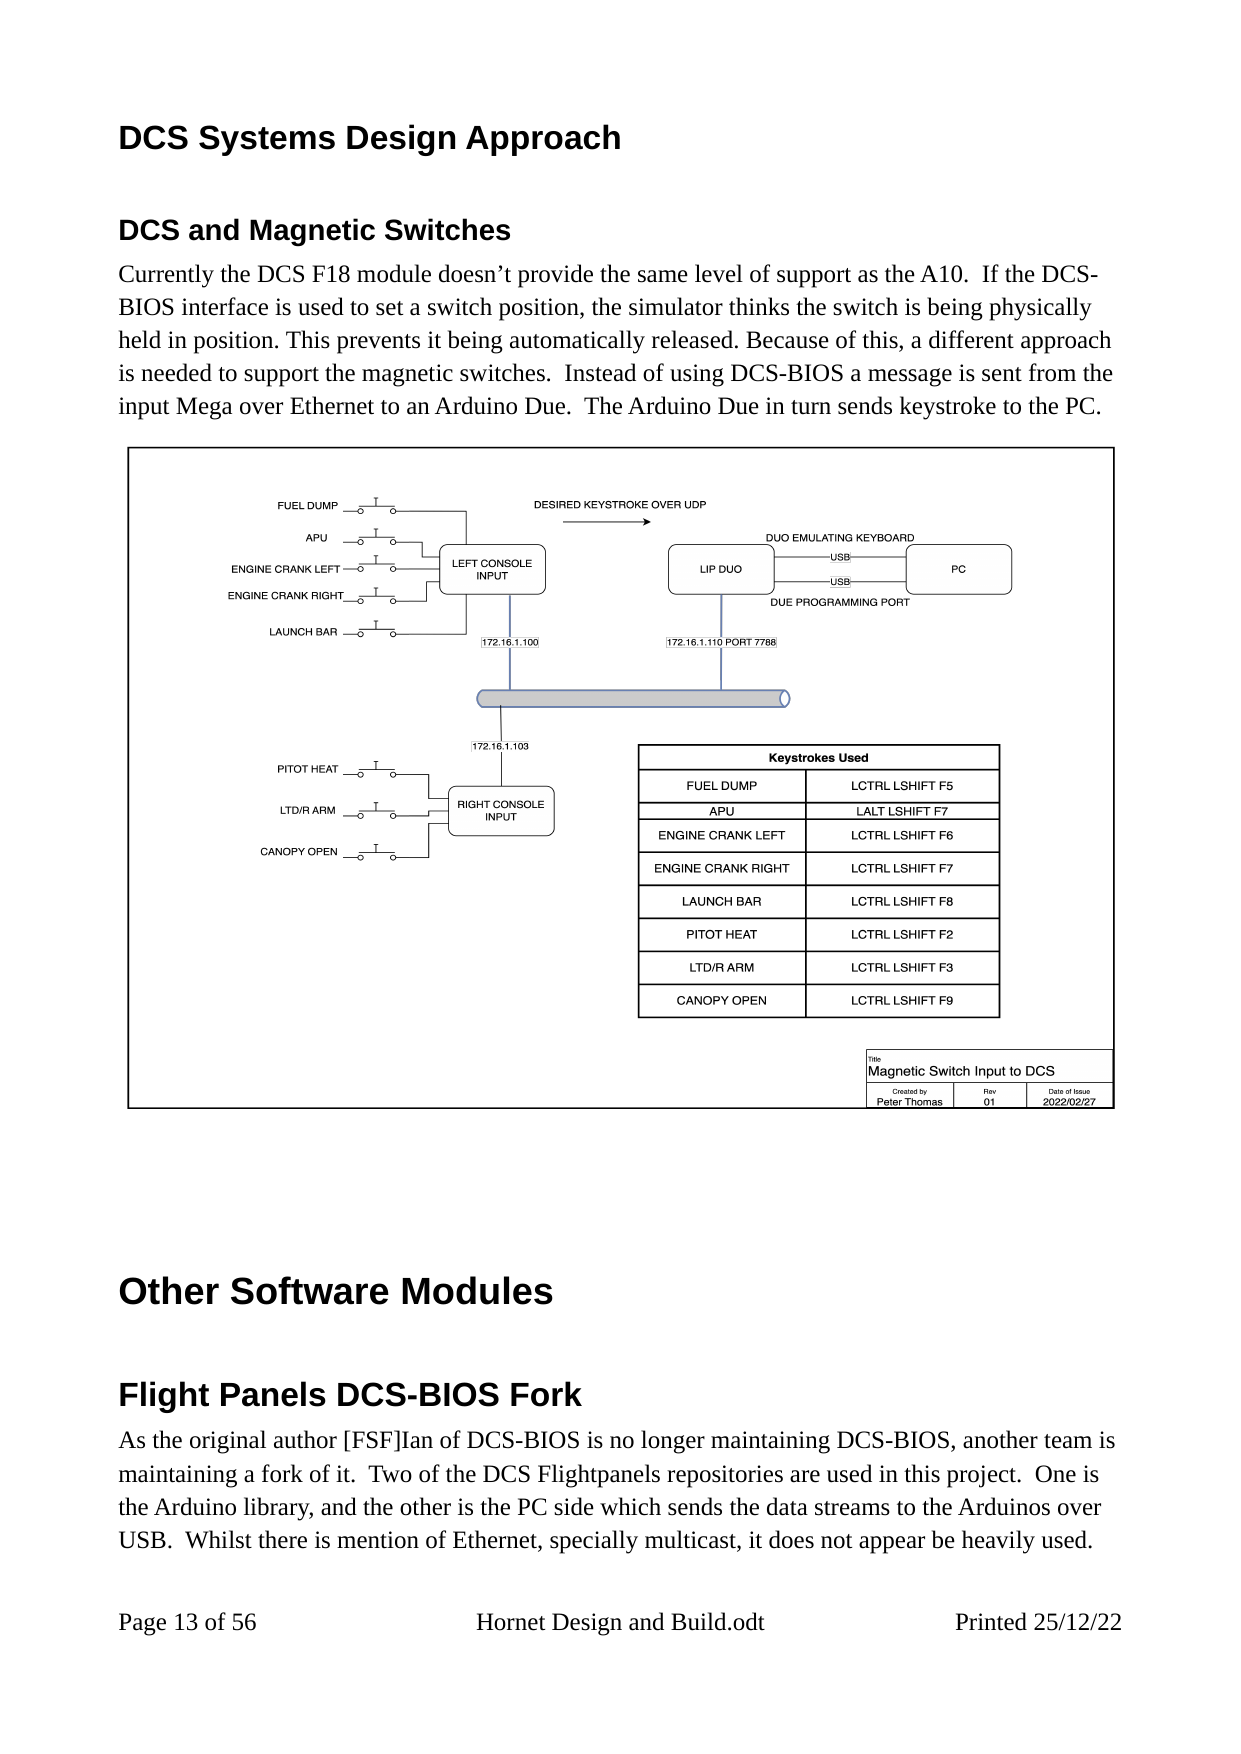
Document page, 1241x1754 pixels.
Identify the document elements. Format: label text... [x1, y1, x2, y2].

subtitle DCS Systems Design Approach [118, 118, 1122, 157]
text Currently the DCS F18 module doesn’t provide the same level of support as the A10. If the DCS-BIOS interface is used to set a switch position, the simulator thinks the switch is being physically held in position. This prevents it being automatically released. Because of this, a different approach is needed to support the magnetic switches. Instead of using DCS-BIOS a message is sent from the input Mega over Ethernet to an Arduino Due. The Arduino Due in turn sends keystroke to the PC. [118, 259, 1122, 420]
subtitle Other Software Modules [118, 1269, 1122, 1312]
text As the original author [FSF]Ian of DCS-BIOS is no longer maintaining DCS-BIOS, another team is maintaining a fork of it. Two of the DCS Flightpanels repositories are used in this project. One is the Arduino library, and the other is the PC side which sends the data streams to the Arduinos over USB. Whilst there is mention of Ethernet, specially multicast, it does not appear be heavily used. [118, 1426, 1122, 1553]
subtitle DCS and Magnetic Switches [118, 213, 1122, 246]
subtitle Flight Panels DCS-BIOS Fork [118, 1374, 1122, 1413]
